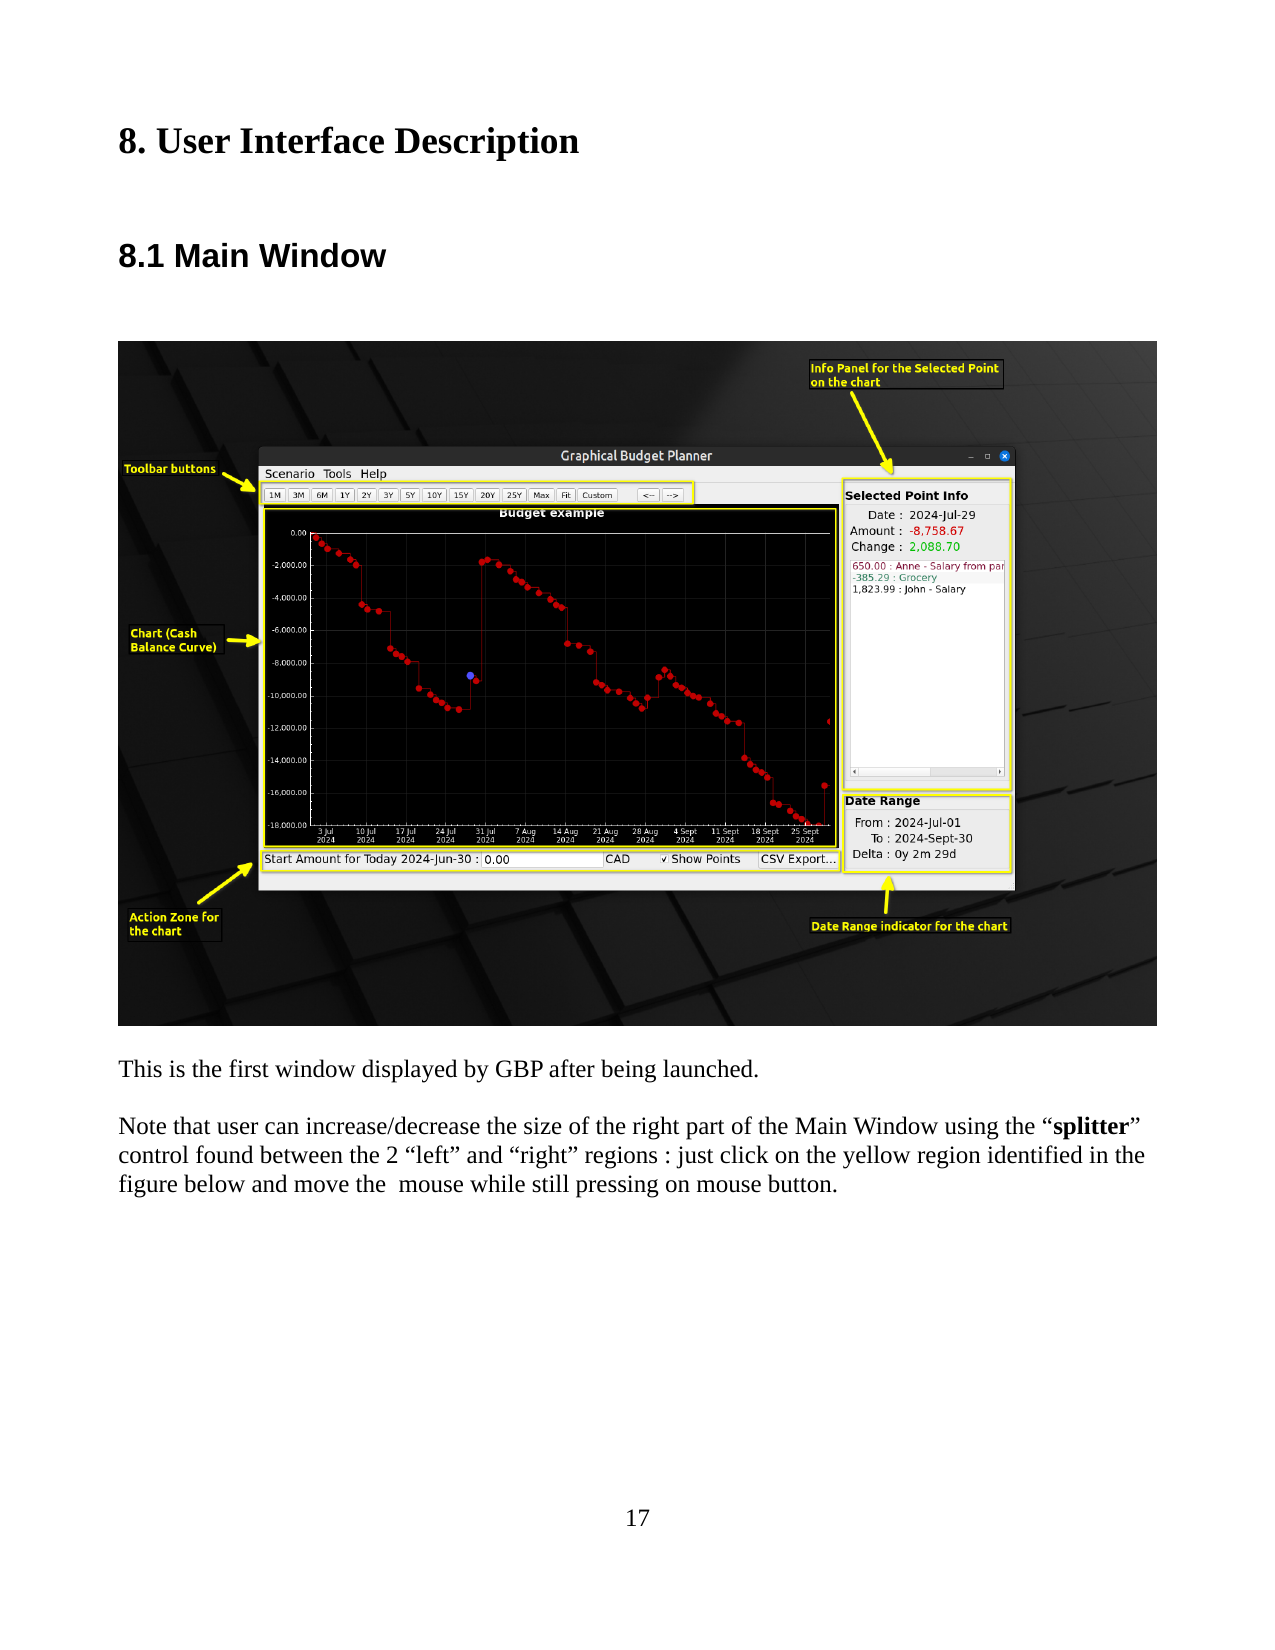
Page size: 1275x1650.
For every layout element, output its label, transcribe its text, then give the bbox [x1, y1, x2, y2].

subtitle User Interface Description [118, 118, 1157, 161]
text Note that user can increase/decrease the size of the right part of the Main Window using the “splitter” control found between the 2 “left” and “right” regions : just click on the yellow region identified in the figure below and move the mouse while still pressing on mouse button. [118, 1111, 1157, 1198]
subtitle Main Window [118, 236, 1157, 275]
picture [118, 341, 1157, 1026]
text This is the first window displayed by GBP after being launched. [118, 1054, 1157, 1083]
